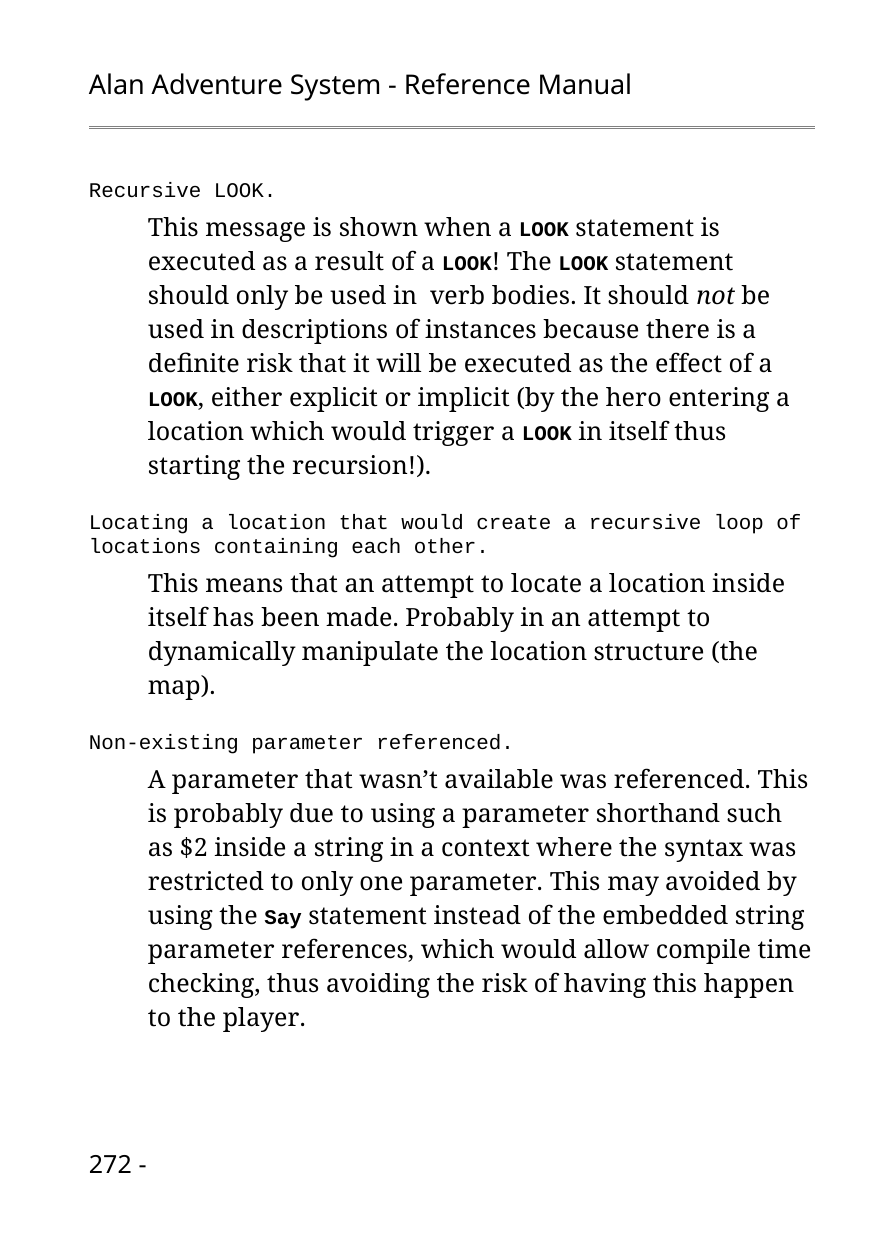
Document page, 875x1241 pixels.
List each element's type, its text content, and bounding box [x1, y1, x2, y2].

text This message is shown when a LOOK statement is executed as a result of a LOOK! The LOOK statement should only be used in verb bodies. It should not be used in descriptions of instances because there is a definite risk that it will be executed as the ef­fect of a LOOK, either explicit or implicit (by the hero entering a lo­cation which would trigger a LOOK in itself thus starting the recursion!). [148, 210, 815, 482]
text This means that an attempt to locate a location in­side itself has been made. Probably in an attempt to dynamically manipulate the location structure (the map). [148, 566, 815, 702]
text Non-existing parameter referenced. [88, 732, 815, 756]
text Recursive LOOK. [88, 180, 815, 204]
text Locating a location that would create a recursive loop of locations containing each other. [88, 512, 815, 560]
text A parameter that wasn’t available was referenced. This is probably due to using a parameter shorthand such as $2 inside a string in a context where the syntax was restricted to only one parameter. This may avoided by using the Say statement instead of the embedded string parameter references, which would allow compile time checking, thus avoiding the risk of hav­ing this happen to the player. [148, 762, 815, 1033]
